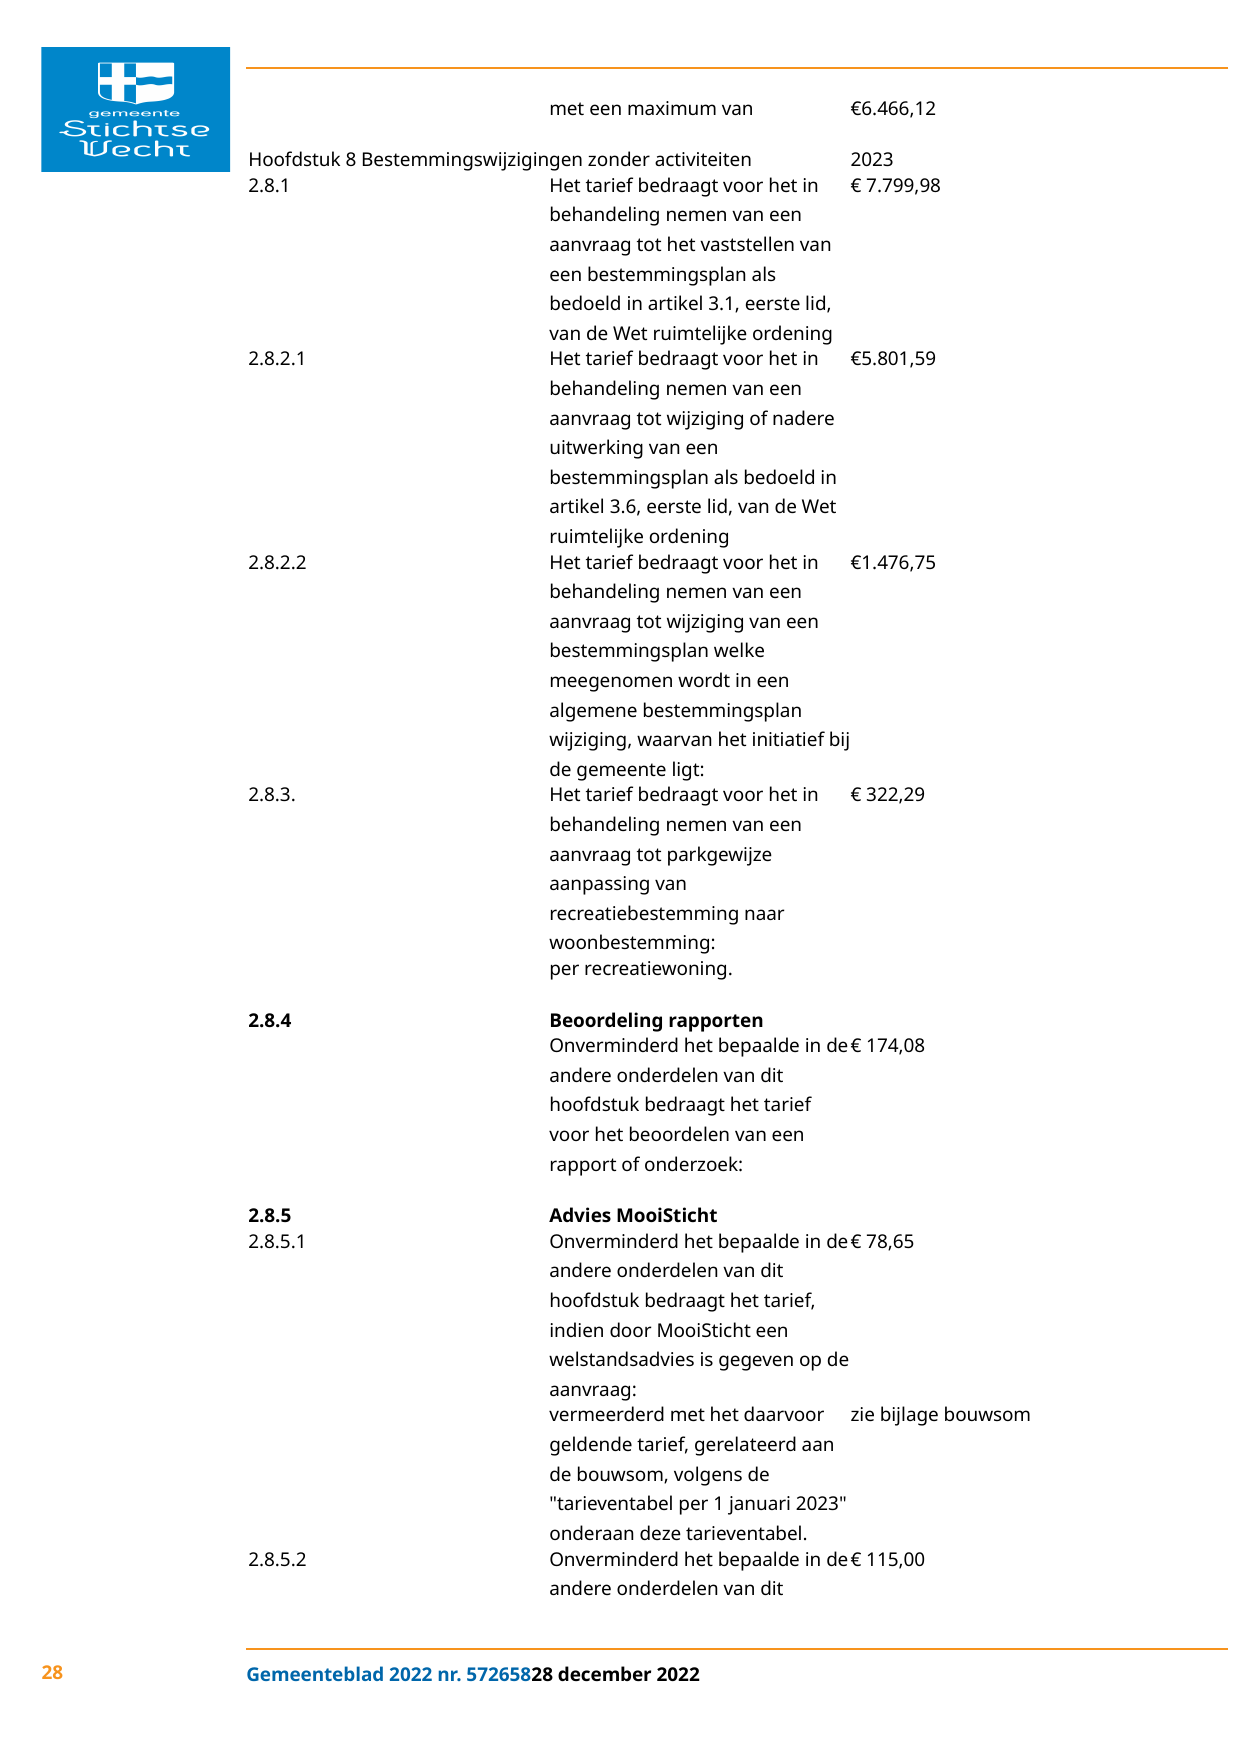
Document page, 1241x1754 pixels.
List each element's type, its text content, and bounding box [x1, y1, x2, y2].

table_cell Het tarief bedraagt voor het in behandeling nemen van een aanvraag tot wijziging of nadere uitwerking van een bestemmingsplan als bedoeld in artikel 3.6, eerste lid, van de Wet ruimtelijke ordening [549, 346, 850, 549]
table_cell € 174,08 [850, 1033, 1152, 1177]
table_cell 2.8.5.1 [248, 1228, 549, 1546]
table_cell [850, 981, 1152, 1007]
table_cell met een maximum van [549, 95, 850, 121]
picture [137, 63, 174, 103]
table_cell 2023 [850, 146, 1152, 172]
table_cell € 78,65 [850, 1228, 1152, 1402]
table_cell 2.8.2.1 [248, 346, 549, 549]
table_cell Onverminderd het bepaalde in de andere onderdelen van dit [549, 1546, 850, 1601]
table_cell € 115,00 [850, 1546, 1152, 1601]
table_cell [248, 981, 549, 1007]
table_cell Het tarief bedraagt voor het in behandeling nemen van een aanvraag tot parkgewijze aanpassing van recreatiebestemming naar woonbestemming: [549, 782, 850, 955]
table_cell [850, 955, 1152, 981]
table_cell €1.476,75 [850, 549, 1152, 782]
table_cell 2.8.3. [248, 782, 549, 955]
table_cell Hoofdstuk 8 Bestemmingswijzigingen zonder activiteiten [248, 146, 850, 172]
table_cell [248, 1177, 549, 1202]
table_cell zie bijlage bouwsom [850, 1402, 1152, 1546]
table_cell [248, 1033, 549, 1177]
table_cell € 7.799,98 [850, 172, 1152, 346]
table_cell Onverminderd het bepaalde in de andere onderdelen van dit hoofdstuk bedraagt het tarief, indien door MooiSticht een welstandsadvies is gegeven op de aanvraag: [549, 1228, 850, 1402]
table_cell [549, 121, 850, 146]
table_cell per recreatiewoning. [549, 955, 850, 981]
picture [99, 63, 135, 101]
table_cell €6.466,12 [850, 95, 1152, 121]
table_cell 2.8.4 [248, 1007, 549, 1032]
table_cell Onverminderd het bepaalde in de andere onderdelen van dit hoofdstuk bedraagt het tarief voor het beoordelen van een rapport of onderzoek: [549, 1033, 850, 1177]
table_cell Advies MooiSticht [549, 1202, 850, 1228]
table_cell [850, 1177, 1152, 1202]
table_cell [850, 121, 1152, 146]
table_cell [248, 95, 549, 146]
table_cell Het tarief bedraagt voor het in behandeling nemen van een aanvraag tot het vaststellen van een bestemmingsplan als bedoeld in artikel 3.1, eerste lid, van de Wet ruimtelijke ordening [549, 172, 850, 346]
table_cell € 322,29 [850, 782, 1152, 955]
table_cell [850, 1007, 1152, 1032]
table_cell €5.801,59 [850, 346, 1152, 549]
table_cell vermeerderd met het daarvoor geldende tarief, gerelateerd aan de bouwsom, volgens de "tarieventabel per 1 januari 2023" onderaan deze tarieventabel. [549, 1402, 850, 1546]
table_cell 2.8.1 [248, 172, 549, 346]
table_cell 2.8.2.2 [248, 549, 549, 782]
table_cell Beoordeling rapporten [549, 1007, 850, 1032]
table_cell [248, 955, 549, 981]
table_cell [850, 1202, 1152, 1228]
table_cell 2.8.5 [248, 1202, 549, 1228]
table_cell [549, 1177, 850, 1202]
table_cell 2.8.5.2 [248, 1546, 549, 1601]
table_cell Het tarief bedraagt voor het in behandeling nemen van een aanvraag tot wijziging van een bestemmingsplan welke meegenomen wordt in een algemene bestemmingsplan wijziging, waarvan het initiatief bij de gemeente ligt: [549, 549, 850, 782]
table_cell [549, 981, 850, 1007]
